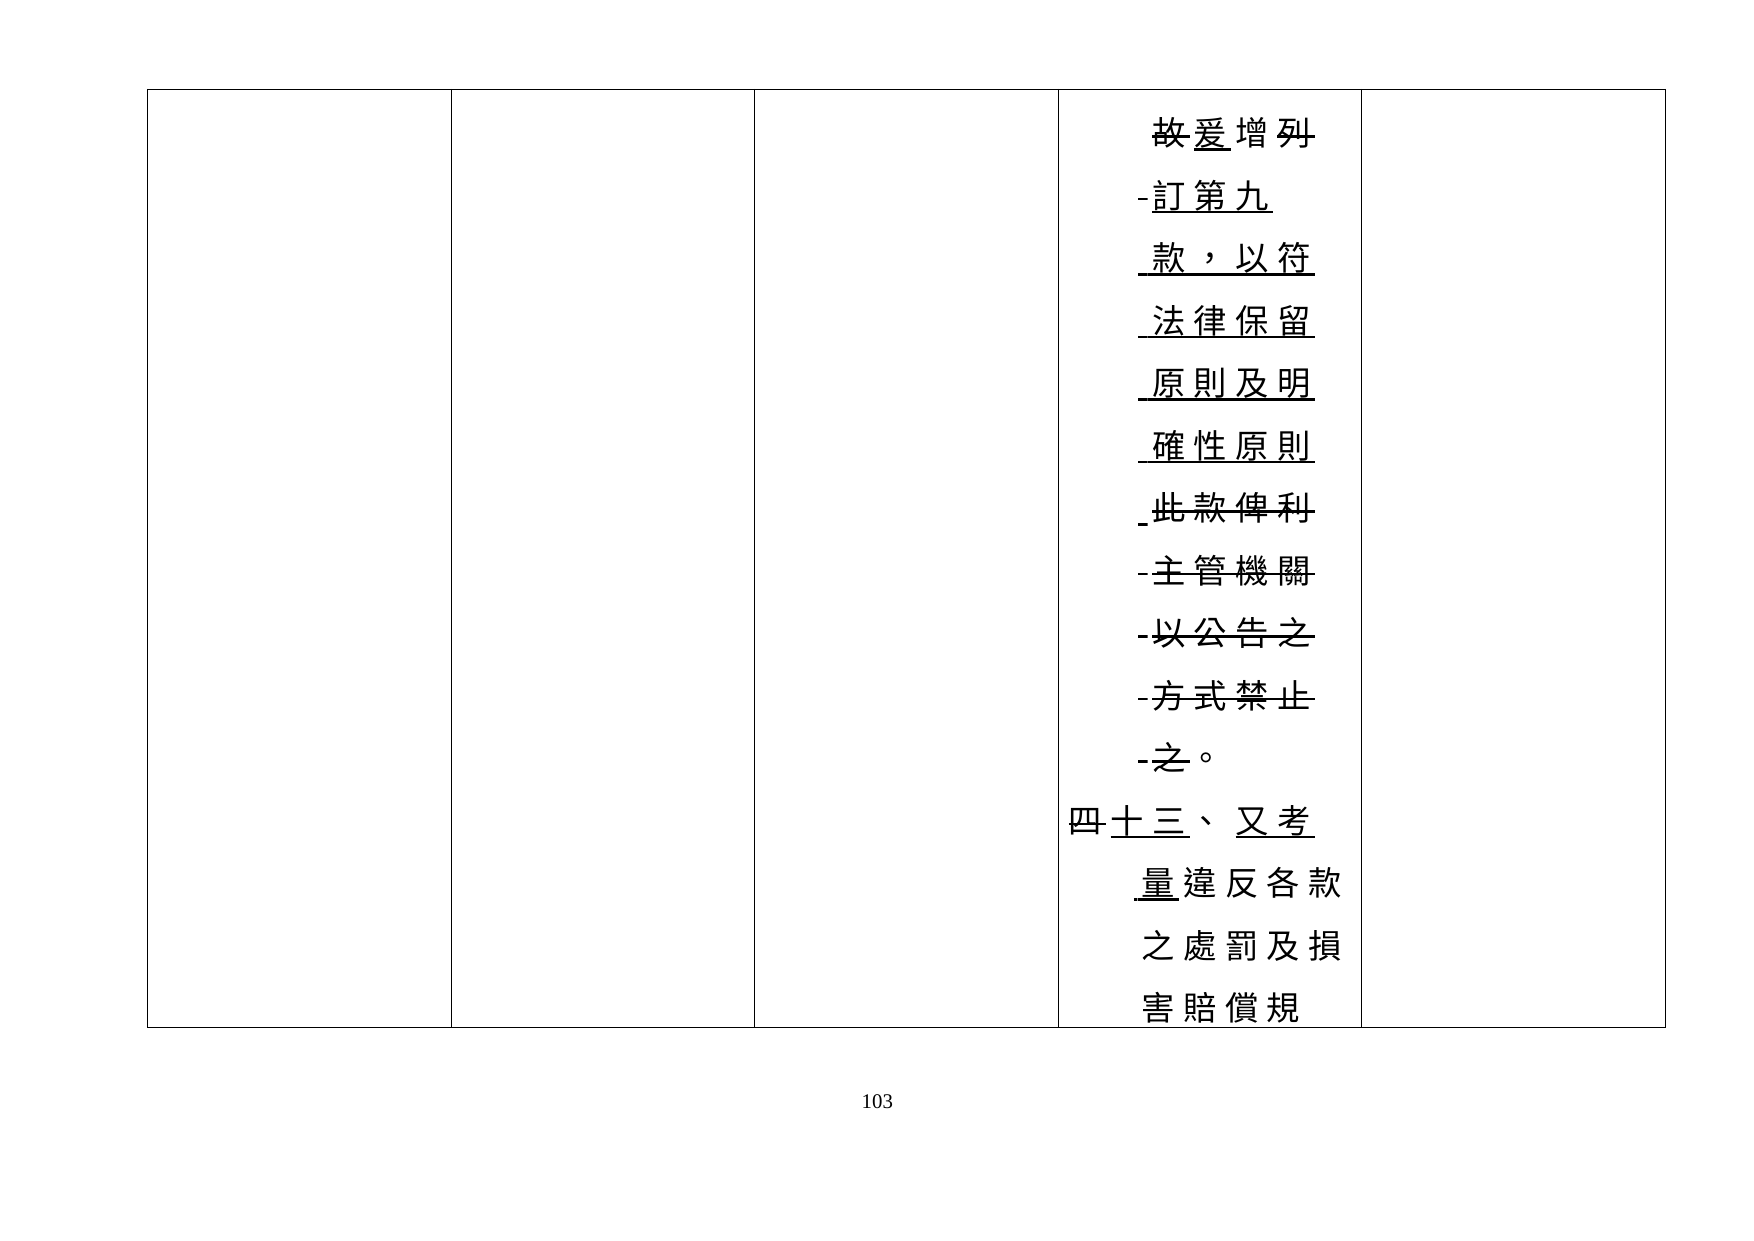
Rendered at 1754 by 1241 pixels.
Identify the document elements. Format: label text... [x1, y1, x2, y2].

table_cell [452, 90, 754, 1027]
table_cell [148, 90, 451, 1027]
table_cell [755, 90, 1058, 1027]
table_cell 故爰增列訂第九款，以符法律保留原則及明確性原則此款俾利主管機關以公告之方式禁止之。 四十三、又考量違反各款之處罰及損害賠償規 [1059, 90, 1361, 1027]
table_cell [1362, 90, 1665, 1027]
